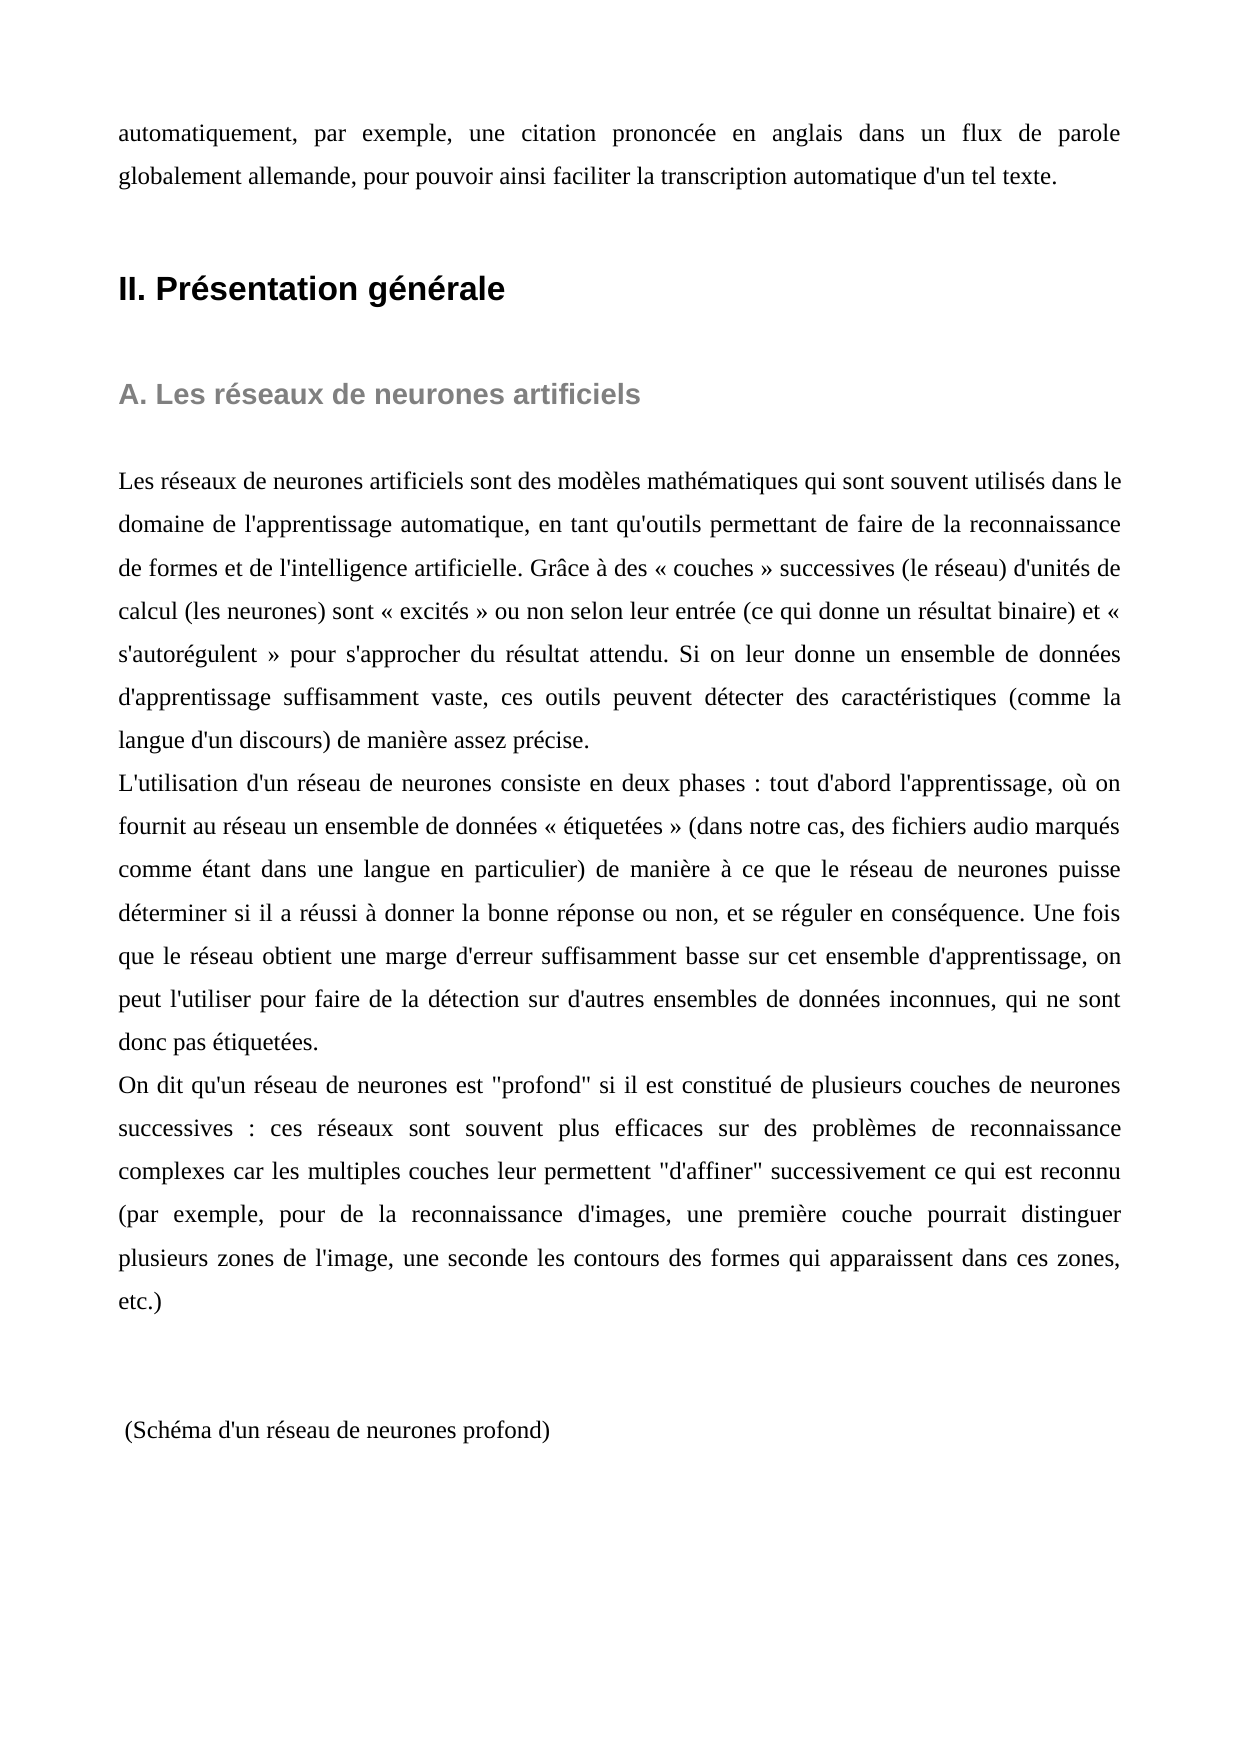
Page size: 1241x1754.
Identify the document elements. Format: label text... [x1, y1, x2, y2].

text L'utilisation d'un réseau de neurones consiste en deux phases : tout d'abord l'apprentissage, où on fournit au réseau un ensemble de données « étiquetées » (dans notre cas, des fichiers audio marqués comme étant dans une langue en particulier) de manière à ce que le réseau de neurones puisse déterminer si il a réussi à donner la bonne réponse ou non, et se réguler en conséquence. Une fois que le réseau obtient une marge d'erreur suffisamment basse sur cet ensemble d'apprentissage, on peut l'utiliser pour faire de la détection sur d'autres ensembles de données inconnues, qui ne sont donc pas étiquetées. [118, 768, 1122, 1056]
subtitle II. Présentation générale [118, 268, 1122, 307]
text Les réseaux de neurones artificiels sont des modèles mathématiques qui sont souvent utilisés dans le domaine de l'apprentissage automatique, en tant qu'outils permettant de faire de la reconnaissance de formes et de l'intelligence artificielle. Grâce à des « couches » successives (le réseau) d'unités de calcul (les neurones) sont « excités » ou non selon leur entrée (ce qui donne un résultat binaire) et « s'autorégulent » pour s'approcher du résultat attendu. Si on leur donne un ensemble de données d'apprentissage suffisamment vaste, ces outils peuvent détecter des caractéristiques (comme la langue d'un discours) de manière assez précise. [118, 466, 1122, 754]
text (Schéma d'un réseau de neurones profond) [118, 1415, 1122, 1444]
text On dit qu'un réseau de neurones est "profond" si il est constitué de plusieurs couches de neurones successives : ces réseaux sont souvent plus efficaces sur des problèmes de reconnaissance complexes car les multiples couches leur permettent "d'affiner" successivement ce qui est reconnu (par exemple, pour de la reconnaissance d'images, une première couche pourrait distinguer plusieurs zones de l'image, une seconde les contours des formes qui apparaissent dans ces zones, etc.) [118, 1070, 1122, 1314]
text automatiquement, par exemple, une citation prononcée en anglais dans un flux de parole globalement allemande, pour pouvoir ainsi faciliter la transcription automatique d'un tel texte. [118, 118, 1122, 190]
subtitle A. Les réseaux de neurones artificiels [118, 377, 1122, 411]
